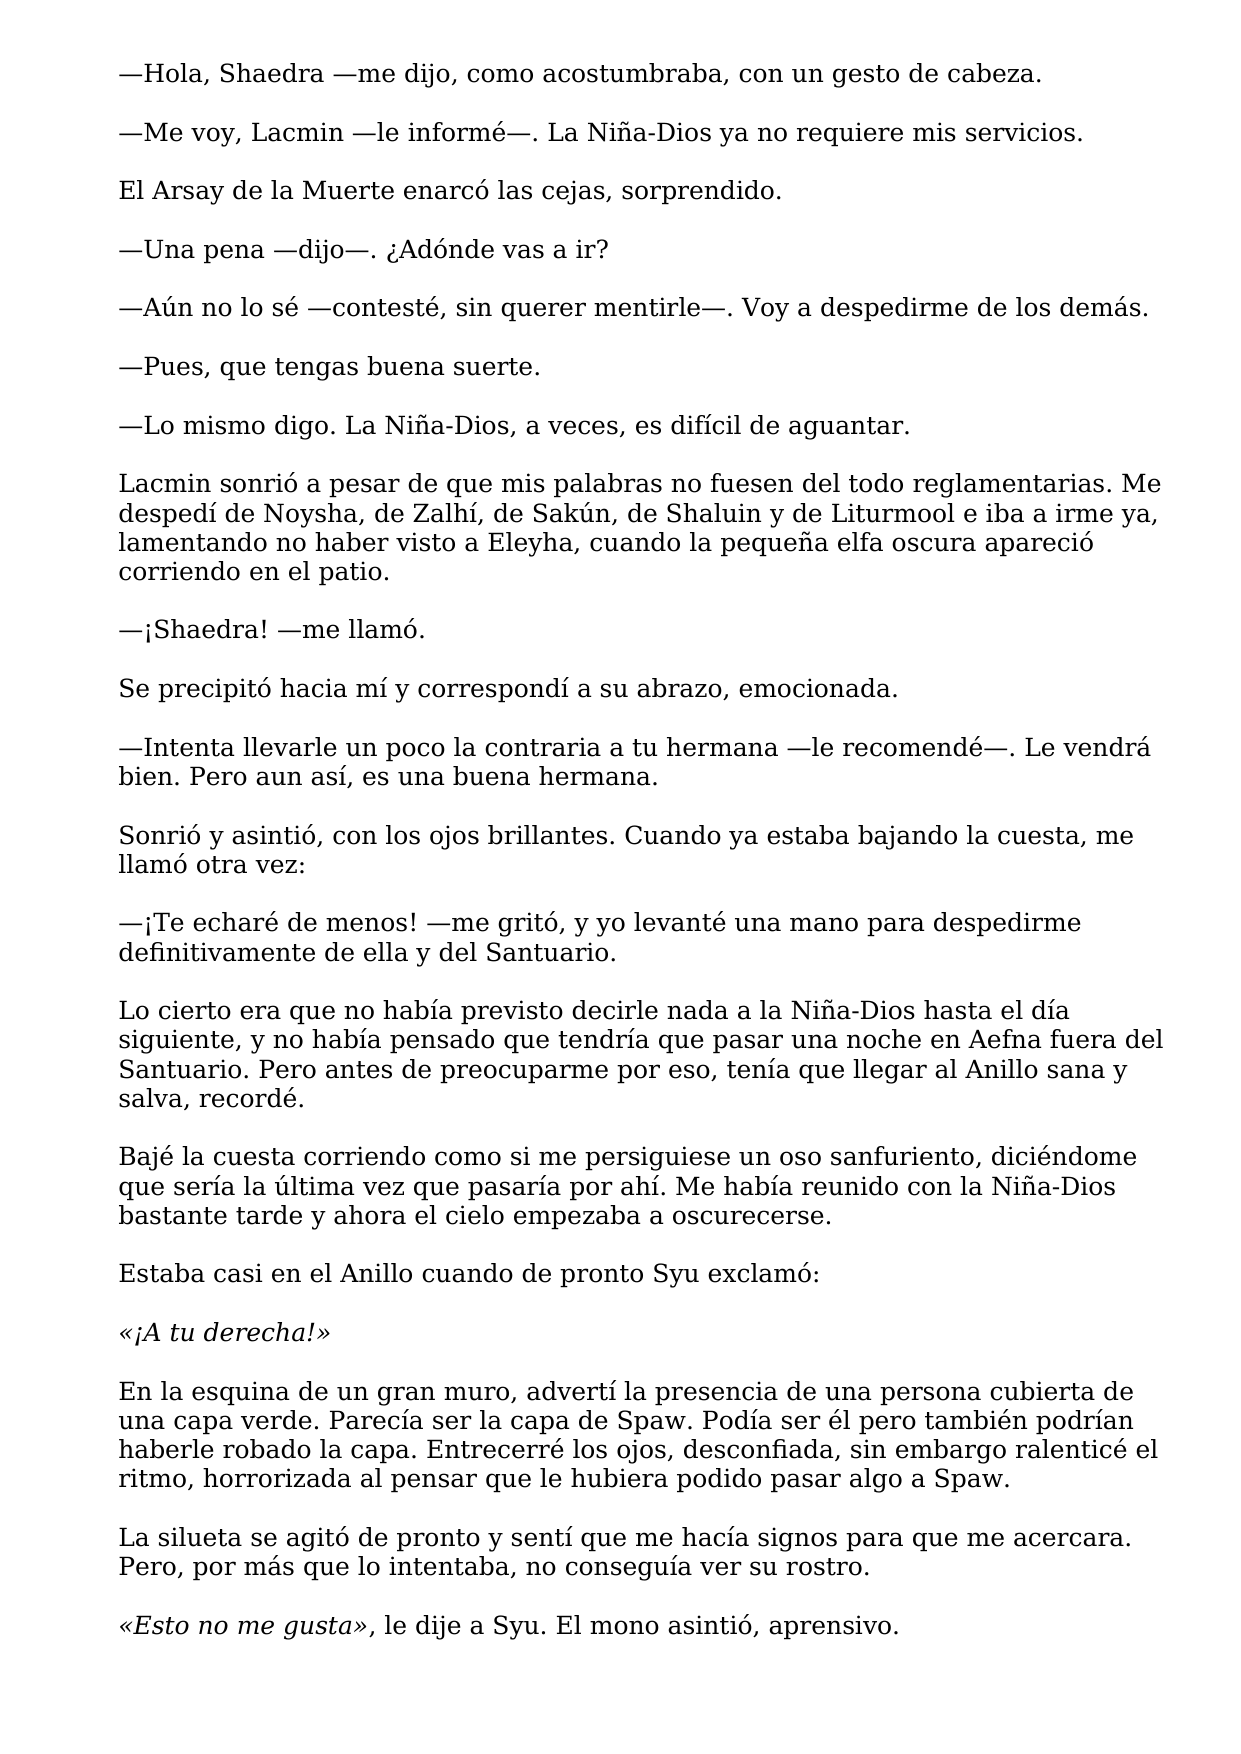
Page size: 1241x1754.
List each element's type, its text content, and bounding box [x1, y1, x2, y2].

text En la esquina de un gran muro, advertí la presencia de una persona cubierta de una capa verde. Parecía ser la capa de Spaw. Podía ser él pero también podrían haberle robado la capa. Entrecerré los ojos, desconfiada, sin embargo ralenticé el ritmo, horrorizada al pensar que le hubiera podido pasar algo a Spaw. [118, 1377, 1181, 1493]
text —Intenta llevarle un poco la contraria a tu hermana —le recomendé—. Le vendrá bien. Pero aun así, es una buena hermana. [118, 733, 1181, 791]
text —Lo mismo digo. La Niña-Dios, a veces, es difícil de aguantar. [118, 411, 1181, 440]
text —Me voy, Lacmin —le informé—. La Niña-Dios ya no requiere mis servicios. [118, 118, 1181, 147]
text —Pues, que tengas buena suerte. [118, 352, 1181, 381]
text —¡Shaedra! —me llamó. [118, 616, 1181, 645]
text —Una pena —dijo—. ¿Adónde vas a ir? [118, 235, 1181, 264]
text Bajé la cuesta corriendo como si me persiguiese un oso sanfuriento, diciéndome que sería la última vez que pasaría por ahí. Me había reunido con la Niña-Dios bastante tarde y ahora el cielo empezaba a oscurecerse. [118, 1143, 1181, 1230]
text La silueta se agitó de pronto y sentí que me hacía signos para que me acercara. Pero, por más que lo intentaba, no conseguía ver su rostro. [118, 1523, 1181, 1581]
text —Hola, Shaedra —me dijo, como acostumbraba, con un gesto de cabeza. [118, 59, 1181, 88]
text «Esto no me gusta», le dije a Syu. El mono asintió, aprensivo. [118, 1611, 1181, 1640]
text —Aún no lo sé —contesté, sin querer mentirle—. Voy a despedirme de los demás. [118, 294, 1181, 323]
text —¡Te echaré de menos! —me gritó, y yo levanté una mano para despedirme definitivamente de ella y del Santuario. [118, 909, 1181, 967]
text Se precipitó hacia mí y correspondí a su abrazo, emocionada. [118, 674, 1181, 703]
text «¡A tu derecha!» [118, 1318, 1181, 1347]
text El Arsay de la Muerte enarcó las cejas, sorprendido. [118, 176, 1181, 206]
text Estaba casi en el Anillo cuando de pronto Syu exclamó: [118, 1259, 1181, 1289]
text Lacmin sonrió a pesar de que mis palabras no fuesen del todo reglamentarias. Me despedí de Noysha, de Zalhí, de Sakún, de Shaluin y de Liturmool e iba a irme ya, lamentando no haber visto a Eleyha, cuando la pequeña elfa oscura apareció corriendo en el patio. [118, 469, 1181, 586]
text Sonrió y asintió, con los ojos brillantes. Cuando ya estaba bajando la cuesta, me llamó otra vez: [118, 821, 1181, 879]
text Lo cierto era que no había previsto decirle nada a la Niña-Dios hasta el día siguiente, y no había pensado que tendría que pasar una noche en Aefna fuera del Santuario. Pero antes de preocuparme por eso, tenía que llegar al Anillo sana y salva, recordé. [118, 996, 1181, 1113]
